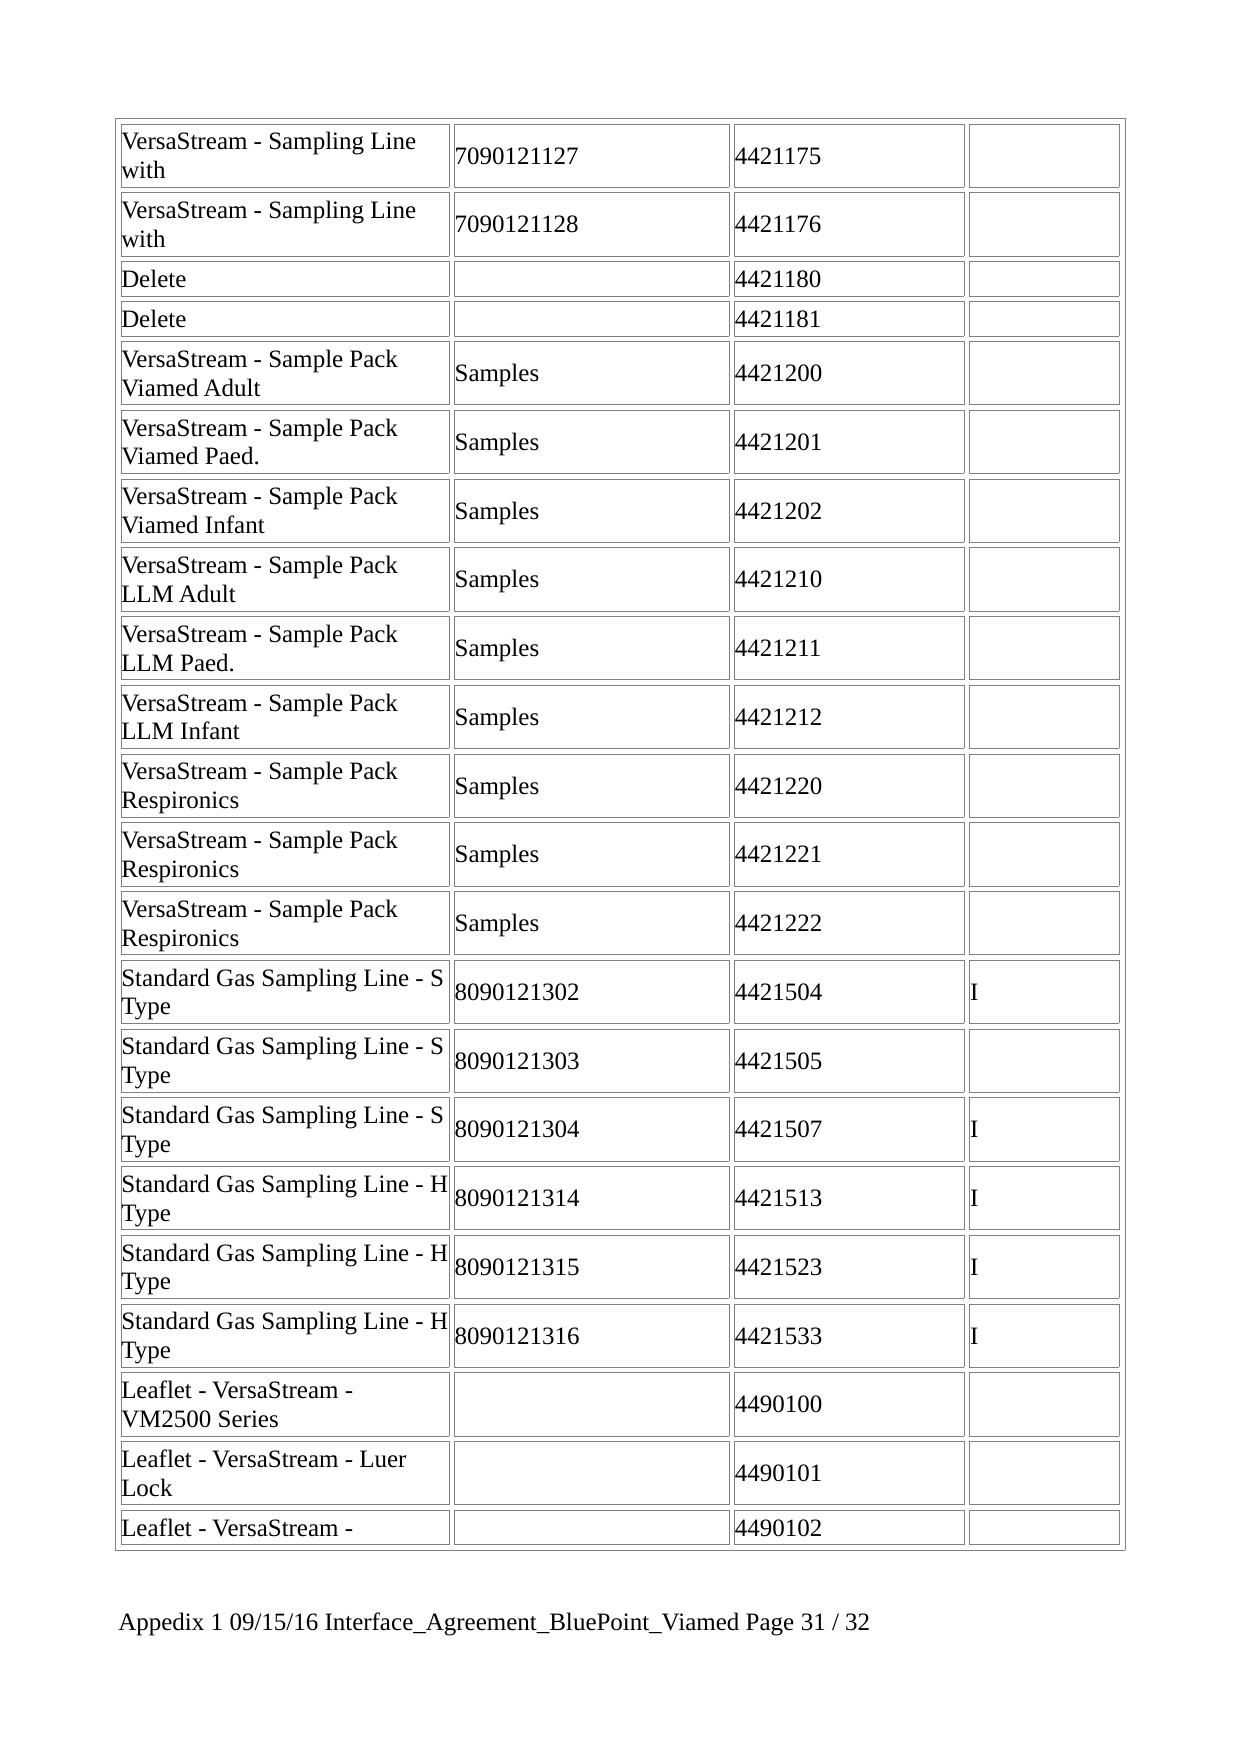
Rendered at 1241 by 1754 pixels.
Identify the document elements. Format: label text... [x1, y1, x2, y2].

table_cell [970, 548, 1119, 611]
table_cell [451, 256, 732, 296]
table_cell [455, 1373, 729, 1436]
table_cell 8090121314 [451, 1161, 732, 1229]
table_cell 4421222 [732, 886, 967, 954]
table_cell Samples [451, 542, 732, 611]
table_cell [967, 1436, 1122, 1504]
table_cell [455, 262, 729, 296]
table_cell 7090121127 [451, 119, 732, 187]
table_cell Samples [451, 336, 732, 404]
table_cell 4490102 [732, 1504, 967, 1544]
table_cell 8090121303 [451, 1023, 732, 1092]
table_cell [970, 755, 1119, 817]
table_cell Samples [451, 886, 732, 954]
table_cell 8090121316 [451, 1298, 732, 1367]
table_cell 4421507 [732, 1092, 967, 1161]
table_cell 4421212 [732, 679, 967, 748]
table_cell Leaflet - VersaStream - VM2500 Series [118, 1367, 451, 1436]
table_cell [967, 542, 1122, 611]
table_cell [970, 617, 1119, 679]
table_cell [970, 302, 1119, 336]
table_cell [967, 256, 1122, 296]
table_cell 4421533 [732, 1298, 967, 1367]
table_cell Standard Gas Sampling Line - H Type [118, 1229, 451, 1298]
table_cell [451, 1436, 732, 1504]
table_cell [967, 404, 1122, 473]
table_cell Leaflet - VersaStream - Luer Lock [118, 1436, 451, 1504]
table_cell [967, 187, 1122, 256]
table_cell [967, 611, 1122, 679]
table_cell 4421513 [732, 1161, 967, 1229]
table_cell [967, 748, 1122, 817]
table_cell VersaStream - Sampling Line with [118, 119, 451, 187]
table_cell I [967, 954, 1122, 1023]
table_cell 4421221 [732, 817, 967, 886]
table_cell 4421181 [732, 296, 967, 336]
table_cell [455, 1511, 729, 1544]
table_cell I [967, 1092, 1122, 1161]
table_cell 8090121304 [451, 1092, 732, 1161]
table_cell [970, 411, 1119, 473]
table_cell VersaStream - Sample Pack Viamed Adult [118, 336, 451, 404]
table_cell Standard Gas Sampling Line - S Type [118, 1092, 451, 1161]
table_cell Standard Gas Sampling Line - H Type [118, 1298, 451, 1367]
table_cell [970, 1442, 1119, 1504]
table_cell [970, 342, 1119, 404]
table_cell [970, 823, 1119, 886]
table_cell 4421200 [732, 336, 967, 404]
table_cell 4421201 [732, 404, 967, 473]
table_cell 4421175 [732, 119, 967, 187]
table_cell Samples [451, 473, 732, 542]
table_cell Samples [451, 679, 732, 748]
table_cell VersaStream - Sample Pack Respironics [118, 886, 451, 954]
table_cell VersaStream - Sample Pack LLM Adult [118, 542, 451, 611]
table_cell 4490101 [732, 1436, 967, 1504]
table_cell Samples [451, 611, 732, 679]
table_cell [970, 262, 1119, 296]
table_cell Leaflet - VersaStream [118, 1504, 451, 1544]
table_cell [455, 302, 729, 336]
table_cell Delete [118, 296, 451, 336]
table_cell 4421211 [732, 611, 967, 679]
table_cell [967, 886, 1122, 954]
table_cell 8090121315 [451, 1229, 732, 1298]
table_cell [967, 296, 1122, 336]
table_cell [970, 1030, 1119, 1092]
table_cell [970, 125, 1119, 187]
table_cell [970, 892, 1119, 954]
table_cell Samples [451, 817, 732, 886]
table_cell [967, 1023, 1122, 1092]
table_cell 4421180 [732, 256, 967, 296]
table_cell VersaStream - Sampling Line with [118, 187, 451, 256]
table_cell 8090121302 [451, 954, 732, 1023]
table_cell Standard Gas Sampling Line - H Type [118, 1161, 451, 1229]
table_cell VersaStream - Sample Pack Viamed Paed. [118, 404, 451, 473]
table_cell I [967, 1298, 1122, 1367]
table_cell Samples [451, 748, 732, 817]
table_cell 4421220 [732, 748, 967, 817]
table_cell [970, 686, 1119, 748]
table_cell VersaStream - Sample Pack Viamed Infant [118, 473, 451, 542]
table_cell [455, 1442, 729, 1504]
table_cell [970, 1511, 1119, 1544]
table_cell VersaStream - Sample Pack LLM Paed. [118, 611, 451, 679]
table_cell 4421505 [732, 1023, 967, 1092]
table_cell VersaStream - Sample Pack LLM Infant [118, 679, 451, 748]
table_cell [967, 473, 1122, 542]
table_cell 4421504 [732, 954, 967, 1023]
table_cell 4421523 [732, 1229, 967, 1298]
table_cell [451, 1367, 732, 1436]
table_cell Delete [118, 256, 451, 296]
table_cell I [967, 1161, 1122, 1229]
table_cell [451, 296, 732, 336]
table_cell VersaStream - Sample Pack Respironics [118, 817, 451, 886]
table_cell [970, 1373, 1119, 1436]
table_cell 4421176 [732, 187, 967, 256]
table_cell VersaStream - Sample Pack Respironics [118, 748, 451, 817]
table_cell I [967, 1229, 1122, 1298]
table_cell 7090121128 [451, 187, 732, 256]
table_cell [967, 119, 1122, 187]
table_cell [451, 1504, 732, 1544]
table_cell [967, 1504, 1122, 1544]
table_cell Standard Gas Sampling Line - S Type [118, 1023, 451, 1092]
table_cell [967, 679, 1122, 748]
table_cell [967, 336, 1122, 404]
table_cell 4490100 [732, 1367, 967, 1436]
table_cell Samples [451, 404, 732, 473]
table_cell [970, 480, 1119, 542]
table_cell [967, 817, 1122, 886]
table_cell [967, 1367, 1122, 1436]
table_cell [970, 193, 1119, 256]
table_cell 4421202 [732, 473, 967, 542]
table_cell Standard Gas Sampling Line - S Type [118, 954, 451, 1023]
table_cell 4421210 [732, 542, 967, 611]
